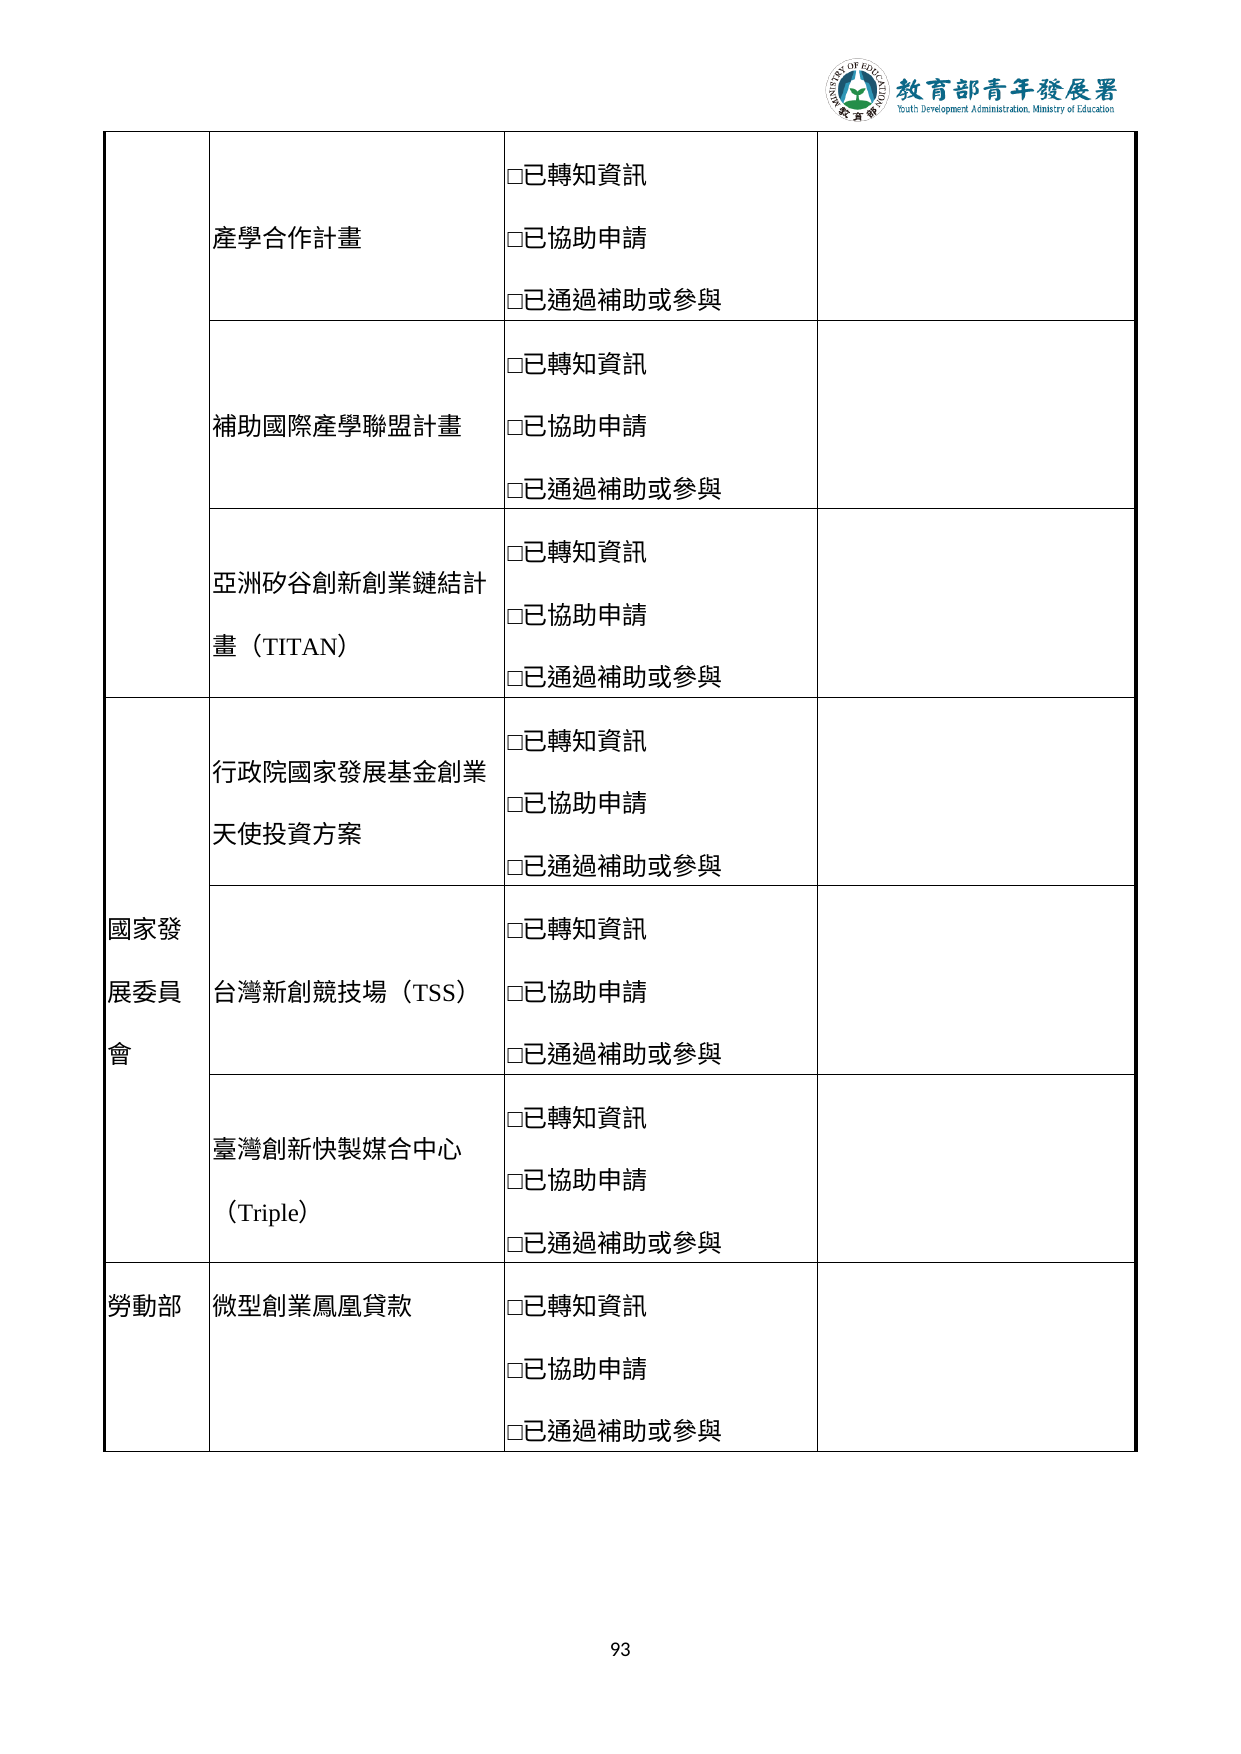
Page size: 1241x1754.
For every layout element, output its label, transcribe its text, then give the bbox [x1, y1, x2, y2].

table_cell [818, 1075, 1134, 1262]
table_cell 亞洲矽谷創新創業鏈結計畫（TITAN） [210, 509, 504, 697]
table_cell 台灣新創競技場（TSS） [210, 886, 504, 1074]
table_cell [818, 509, 1134, 697]
table_cell □已轉知資訊 □已協助申請 □已通過補助或參與 [505, 1263, 817, 1451]
table_cell 產學合作計畫 [210, 132, 504, 319]
table_cell □已轉知資訊 □已協助申請 □已通過補助或參與 [505, 132, 817, 319]
table_cell □已轉知資訊 □已協助申請 □已通過補助或參與 [505, 321, 817, 508]
table_cell [106, 132, 209, 697]
table_cell 行政院國家發展基金創業天使投資方案 [210, 698, 504, 885]
table_cell [818, 1263, 1134, 1451]
table_cell [818, 321, 1134, 508]
table_cell □已轉知資訊 □已協助申請 □已通過補助或參與 [505, 509, 817, 697]
table_cell □已轉知資訊 □已協助申請 □已通過補助或參與 [505, 1075, 817, 1262]
table_cell [818, 132, 1134, 319]
table_cell 臺灣創新快製媒合中心（Triple） [210, 1075, 504, 1262]
table_cell 勞動部 [106, 1263, 209, 1451]
table_cell □已轉知資訊 □已協助申請 □已通過補助或參與 [505, 698, 817, 885]
table_cell [818, 886, 1134, 1074]
table_cell 微型創業鳳凰貸款 [210, 1263, 504, 1451]
table_cell 國家發展委員會 [106, 698, 209, 1262]
table_cell □已轉知資訊 □已協助申請 □已通過補助或參與 [505, 886, 817, 1074]
table_cell [818, 698, 1134, 885]
table_cell 補助國際產學聯盟計畫 [210, 321, 504, 508]
